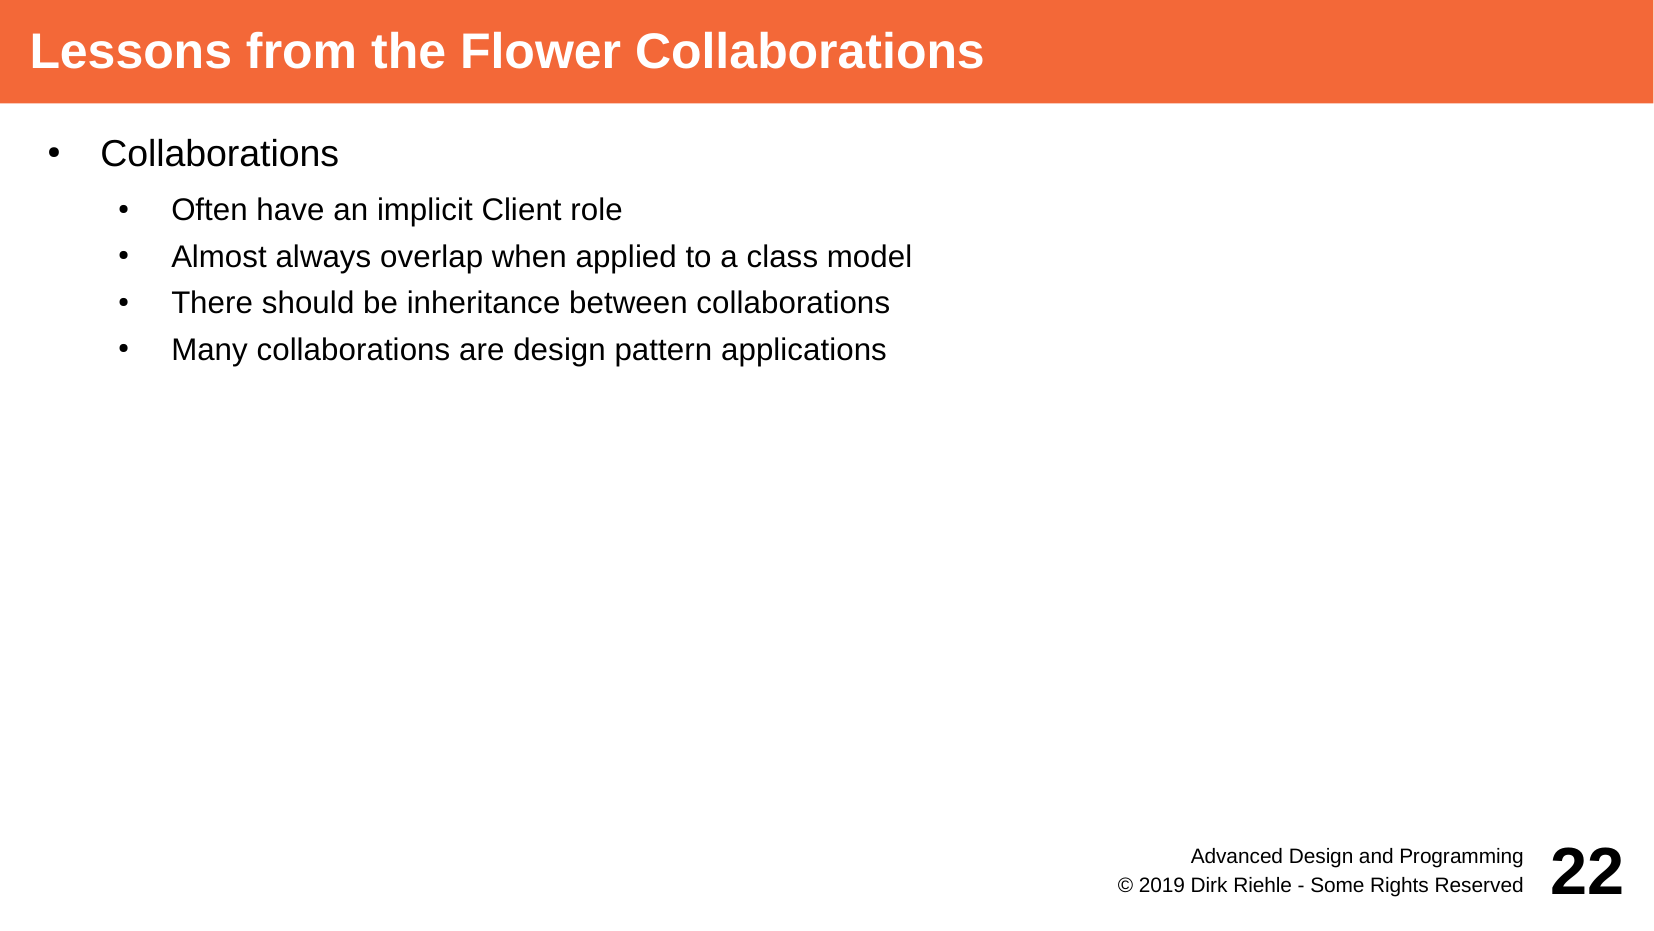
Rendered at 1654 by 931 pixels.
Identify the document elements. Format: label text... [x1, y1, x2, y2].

title Lessons from the Flower Collaborations [0, 0, 1654, 104]
list Collaborations Often have an implicit Client role Almost always overlap when applied to a class model There should be inheritance between collaborations Many collaborations are design pattern applications [29, 132, 1625, 813]
